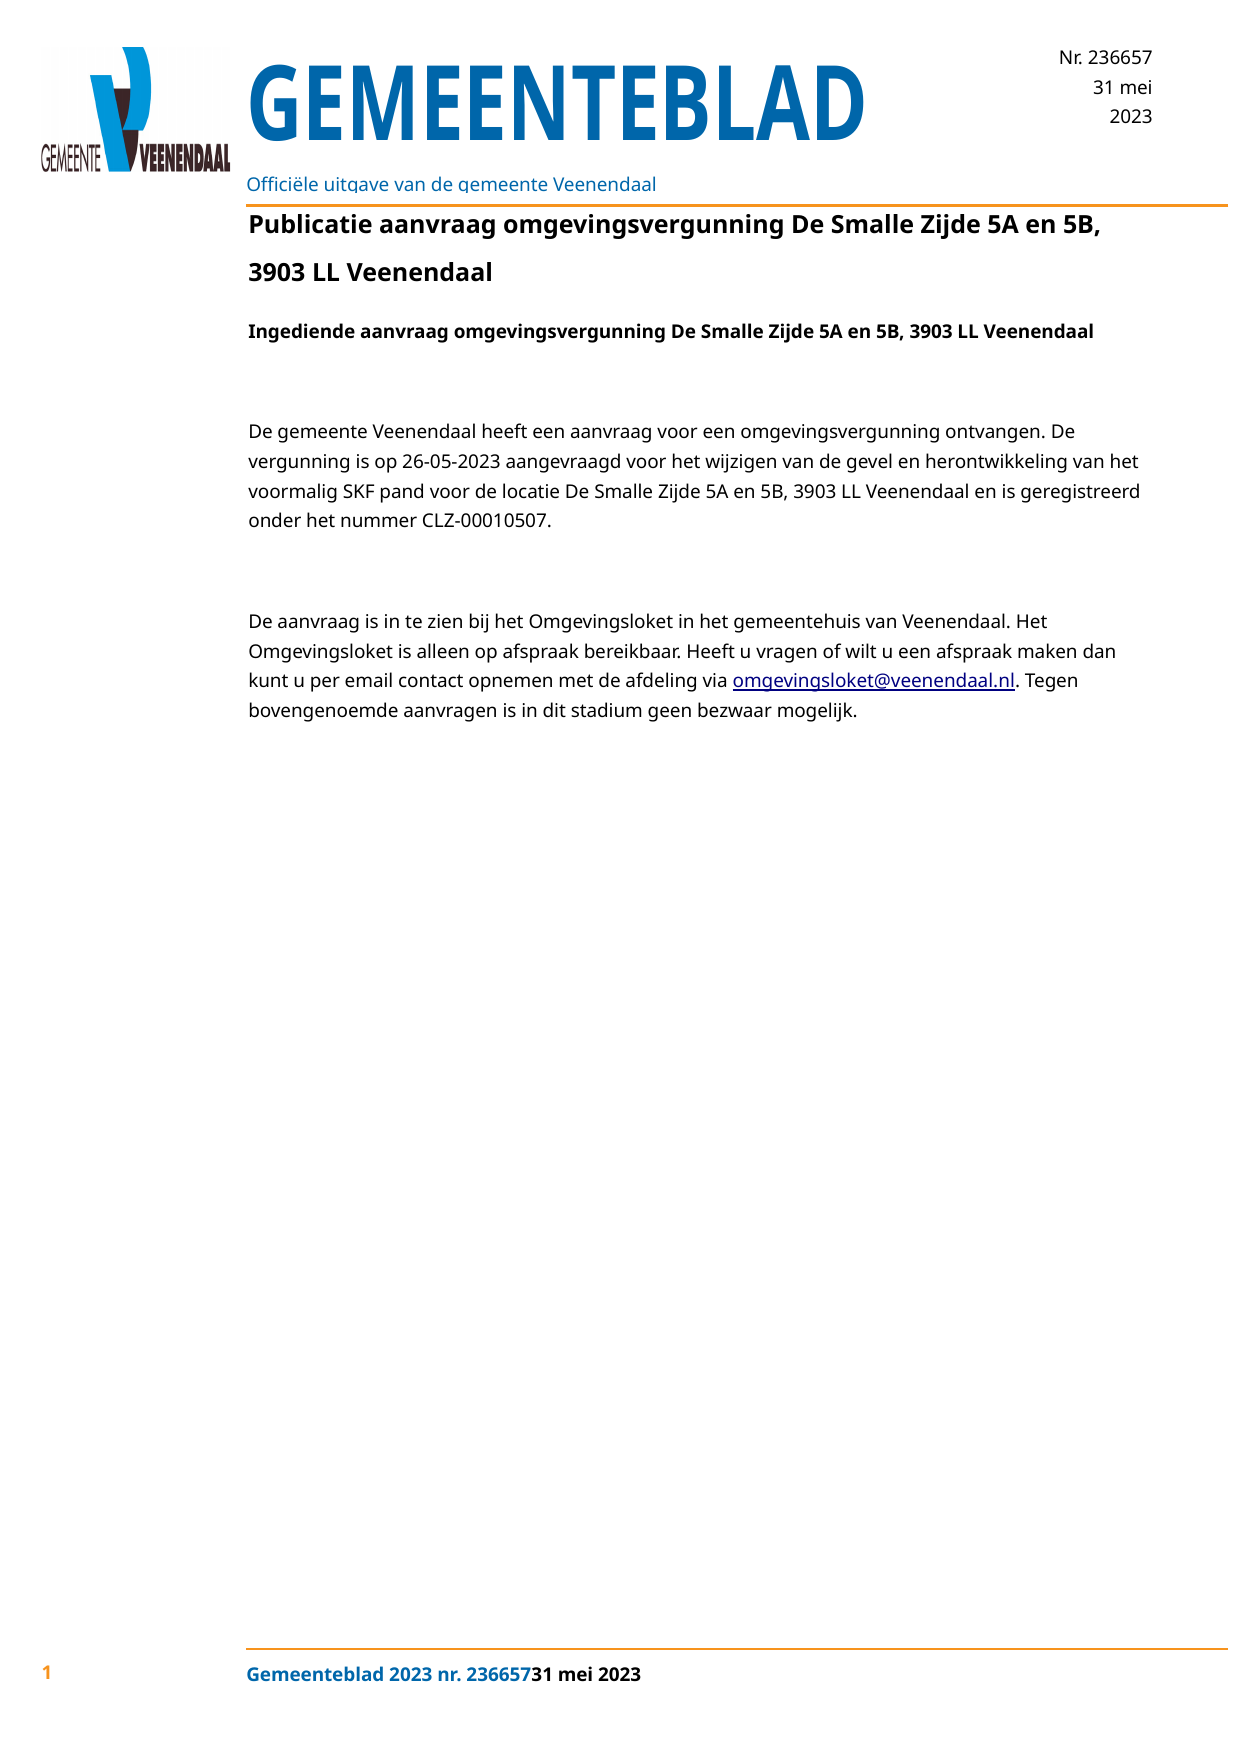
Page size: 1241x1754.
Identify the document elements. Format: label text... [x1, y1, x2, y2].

text Publicatie aanvraag omgevingsvergunning De Smalle Zijde 5A en 5B, 3903 LL Veenendaal [248, 207, 1152, 288]
text Ingediende aanvraag omgevingsvergunning De Smalle Zijde 5A en 5B, 3903 LL Veenendaal [248, 318, 1152, 344]
picture [41, 47, 130, 172]
text De aanvraag is in te zien bij het Omgevingsloket in het gemeentehuis van Veenendaal. Het Omgevingsloket is alleen op afspraak bereikbaar. Heeft u vragen of wilt u een afspraak maken dan kunt u per email contact opnemen met de afdeling via omgevingsloket@veenendaal.nl. Tegen bovengenoemde aanvragen is in dit stadium geen bezwaar mogelijk. [248, 608, 1152, 723]
picture [123, 47, 231, 172]
text De gemeente Veenendaal heeft een aanvraag voor een omgevingsvergunning ontvangen. De vergunning is op 26-05-2023 aangevraagd voor het wijzigen van de gevel en herontwikkeling van het voormalig SKF pand voor de locatie De Smalle Zijde 5A en 5B, 3903 LL Veenendaal en is geregistreerd onder het nummer CLZ-00010507. [248, 419, 1152, 533]
